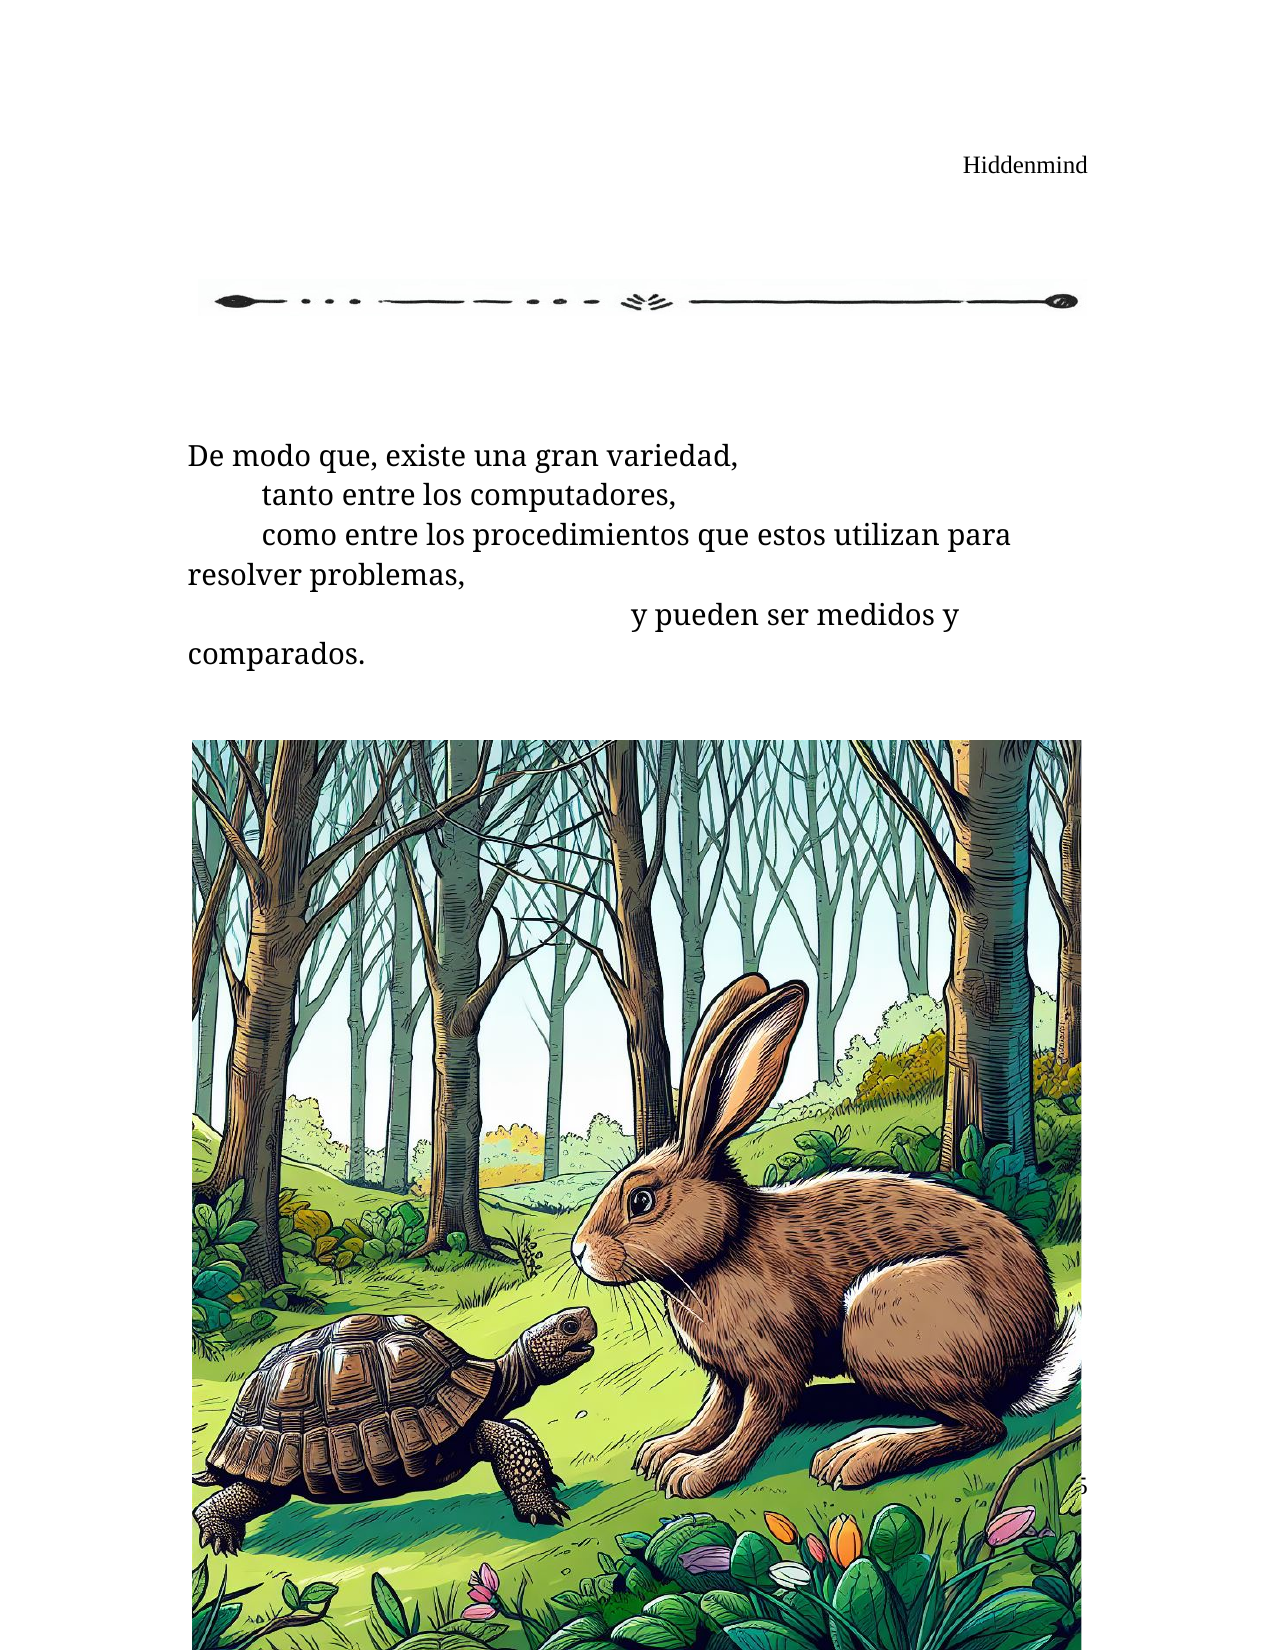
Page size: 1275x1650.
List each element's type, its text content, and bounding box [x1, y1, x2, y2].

picture [198, 279, 1088, 316]
text tanto entre los computadores, [187, 475, 1087, 514]
text De modo que, existe una gran variedad, [187, 435, 1087, 475]
picture [192, 740, 1082, 1650]
text como entre los procedimientos que estos utilizan para resolver problemas, [187, 514, 1087, 594]
text y pueden ser medidos y comparados. [187, 594, 1087, 673]
